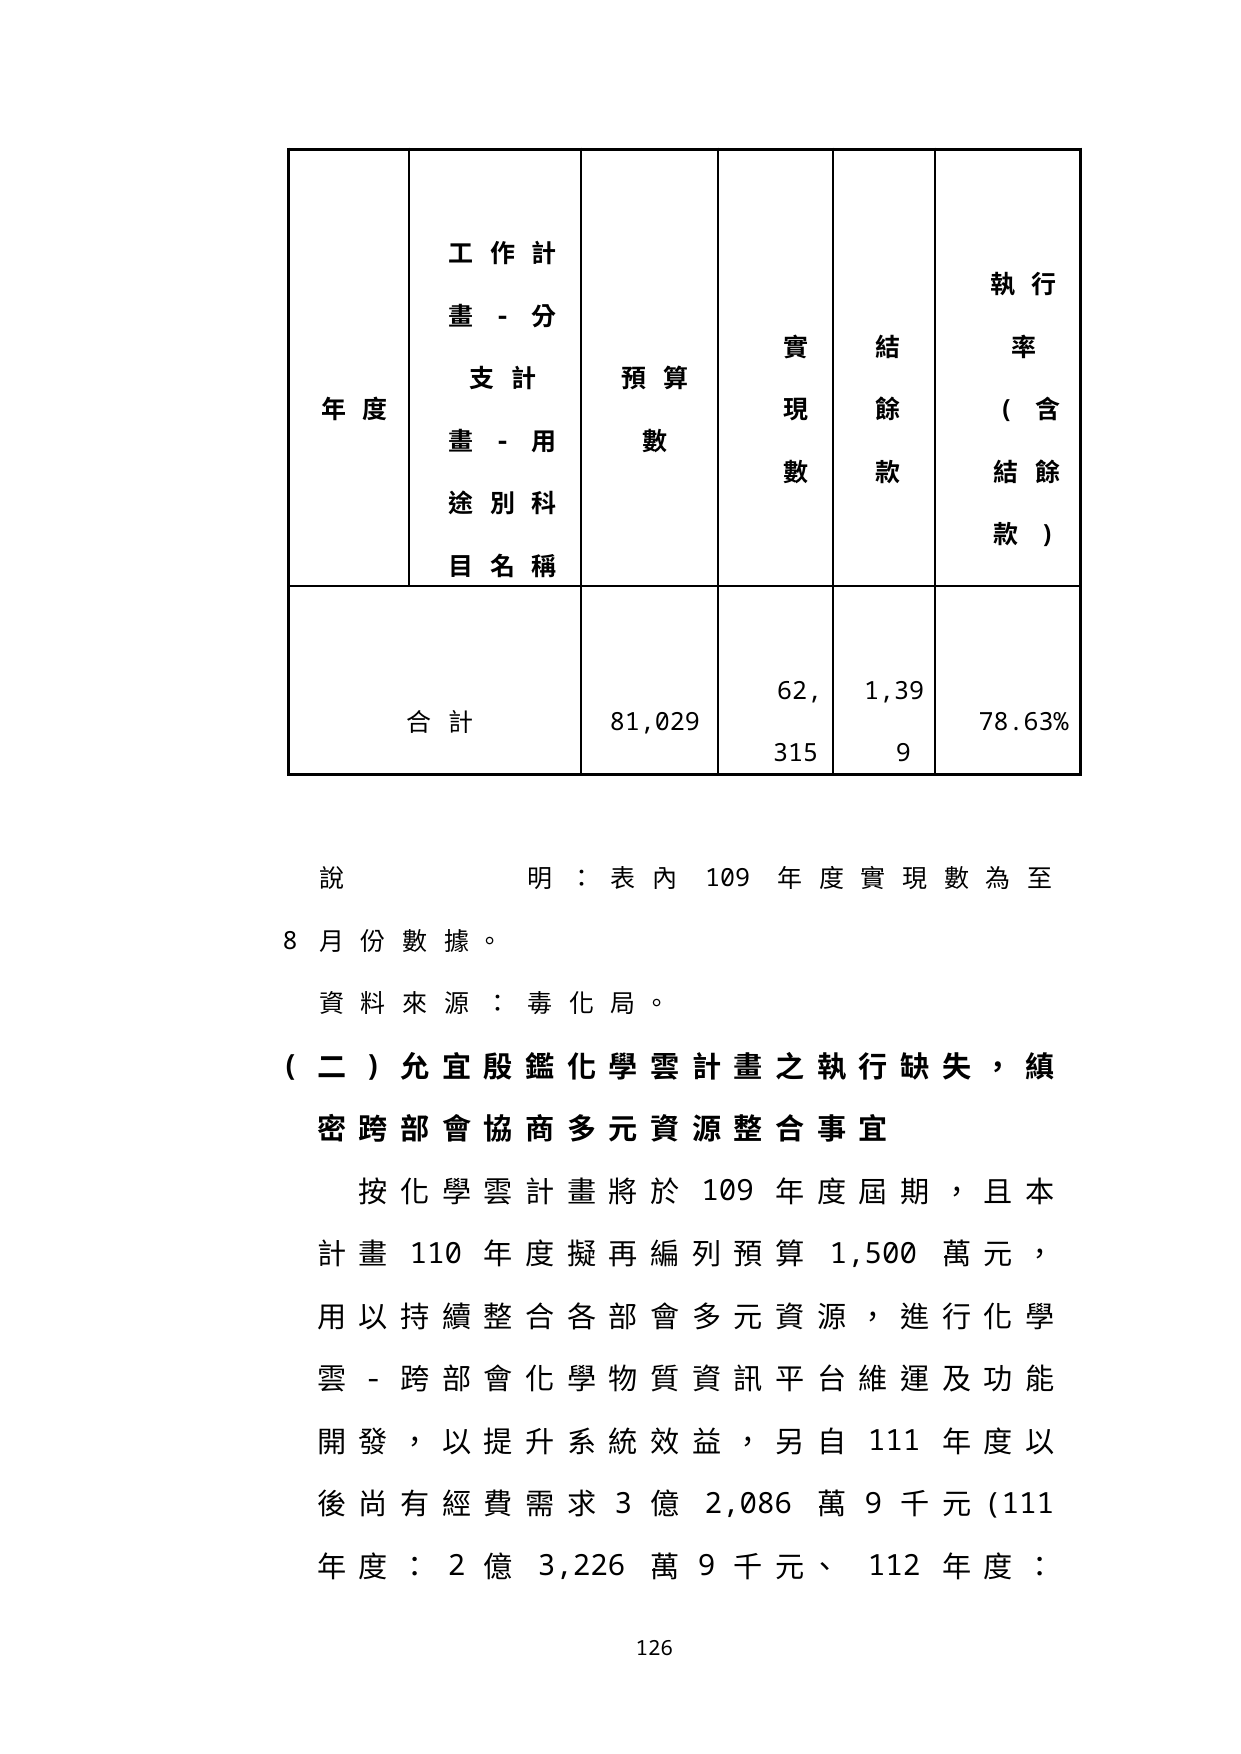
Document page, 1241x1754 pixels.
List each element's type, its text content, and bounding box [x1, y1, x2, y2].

table_cell 合計 [290, 587, 580, 773]
table_cell 81,029 [582, 587, 717, 773]
table_header 執行率 (含結餘款) [936, 151, 1079, 585]
table_cell 78.63% [936, 587, 1079, 773]
table_header 預算數 [582, 151, 717, 585]
text 按化學雲計畫將於109年度屆期，且本計畫110年度擬再編列預算1,500萬元，用以持續整合各部會多元資源，進行化學雲-跨部會化學物質資訊平台維運及功能開發，以提升系統效益，另自111年度以後尚有經費需求3億2,086萬9千元(111年度：2億3,226萬9千元、112年度： [274, 1148, 1061, 1585]
table_cell 1,399 [834, 587, 934, 773]
text 說 明：表內109年度實現數為至8月份數據。 [244, 835, 1061, 960]
table_header 年度 [290, 151, 408, 585]
table_cell 62,315 [719, 587, 832, 773]
text 資料來源：毒化局。 [244, 960, 1061, 1023]
text (二)允宜殷鑑化學雲計畫之執行缺失，縝密跨部會協商多元資源整合事宜 [244, 1023, 1061, 1148]
table_header 結餘款 [834, 151, 934, 585]
table_header 工作計畫-分支計畫-用途別科目名稱 [410, 151, 580, 585]
table_header 實現數 [719, 151, 832, 585]
